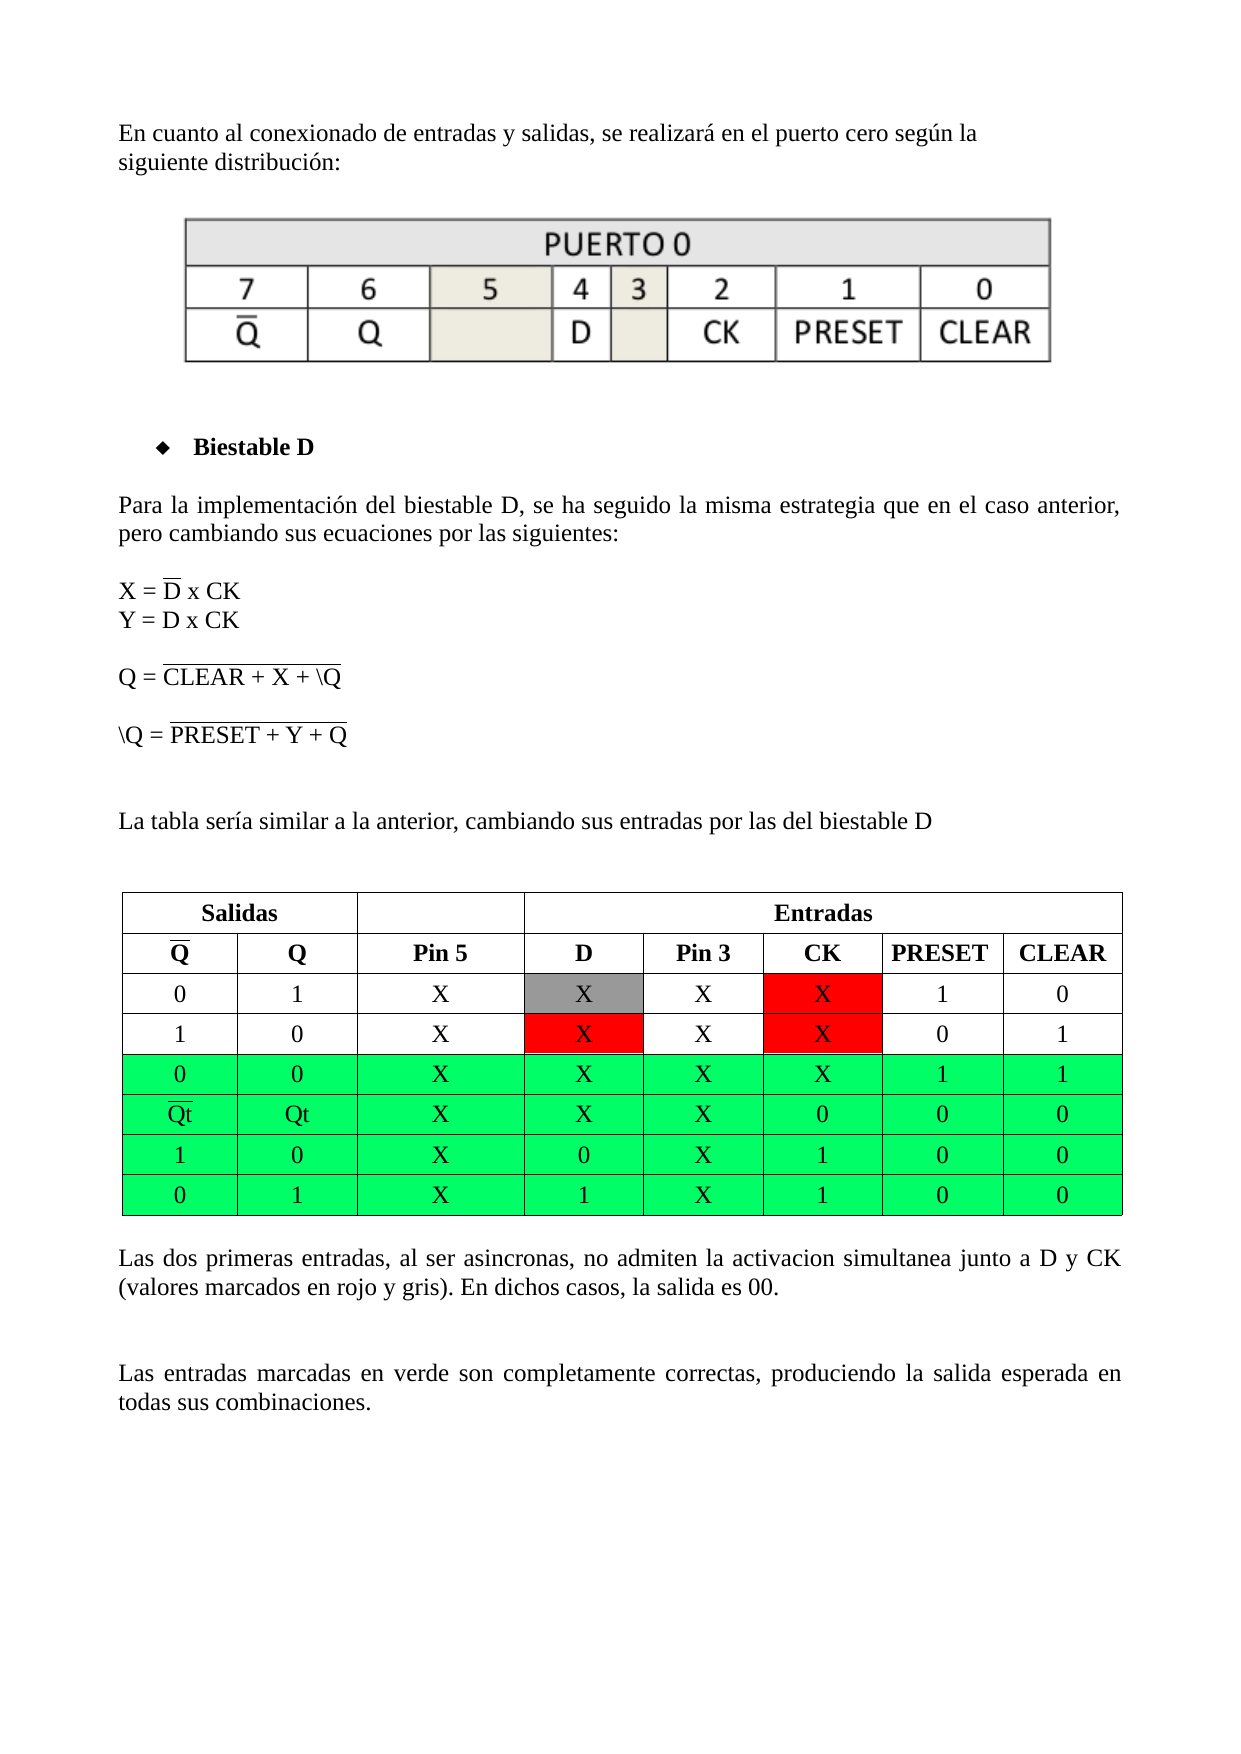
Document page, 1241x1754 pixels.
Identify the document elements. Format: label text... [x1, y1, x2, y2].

table_cell X [644, 1055, 763, 1094]
table_cell 1 [764, 1175, 882, 1215]
table_cell 1 [883, 974, 1003, 1013]
table_cell X [644, 1135, 763, 1174]
table_cell X [644, 1014, 763, 1053]
table_cell Q [238, 934, 357, 973]
table_cell Qt [238, 1095, 357, 1134]
table_cell 0 [1004, 974, 1122, 1013]
table_cell X [358, 1095, 524, 1134]
table_cell 0 [883, 1135, 1003, 1174]
table_cell X [525, 1055, 643, 1094]
picture [151, 204, 1089, 375]
table_cell D [525, 934, 643, 973]
table_cell Q [123, 934, 237, 973]
list Biestable D [156, 432, 1122, 461]
table_cell X [358, 1014, 524, 1053]
text La tabla sería similar a la anterior, cambiando sus entradas por las del biestable D [118, 806, 1122, 835]
table_cell 0 [123, 1175, 237, 1215]
table_cell 1 [764, 1135, 882, 1174]
table_cell 0 [764, 1095, 882, 1134]
table_cell 0 [525, 1135, 643, 1174]
text Y = D x CK [118, 605, 1122, 633]
text \Q = PRESET + Y + Q [118, 720, 1122, 748]
table_header Entradas [525, 893, 1122, 932]
table_cell X [644, 1175, 763, 1215]
table_cell 0 [1004, 1135, 1122, 1174]
table_cell 0 [238, 1014, 357, 1053]
table_cell X [525, 1014, 643, 1053]
text Q = CLEAR + X + \Q [118, 662, 1122, 691]
table_cell 1 [238, 1175, 357, 1215]
text En cuanto al conexionado de entradas y salidas, se realizará en el puerto cero según la [118, 118, 1122, 147]
text siguiente distribución: [118, 147, 1122, 176]
text X = D x CK [118, 576, 1122, 605]
table_cell 0 [123, 974, 237, 1013]
table_cell Pin 5 [358, 934, 524, 973]
table_cell 0 [238, 1055, 357, 1094]
table_cell X [644, 974, 763, 1013]
table_cell 0 [883, 1014, 1003, 1053]
table_cell X [358, 974, 524, 1013]
table_cell X [764, 974, 882, 1013]
table_cell X [525, 974, 643, 1013]
table_cell CLEAR [1004, 934, 1122, 973]
table_cell 1 [238, 974, 357, 1013]
table_cell 1 [123, 1014, 237, 1053]
table_header [358, 893, 524, 932]
table_cell 0 [883, 1175, 1003, 1215]
table_cell PRESET [883, 934, 1003, 973]
text Para la implementación del biestable D, se ha seguido la misma estrategia que en el caso anterior, pero cambiando sus ecuaciones por las siguientes: [118, 490, 1122, 547]
text Las dos primeras entradas, al ser asincronas, no admiten la activacion simultanea junto a D y CK (valores marcados en rojo y gris). En dichos casos, la salida es 00. [118, 1243, 1122, 1301]
table_cell X [358, 1055, 524, 1094]
table_cell X [764, 1055, 882, 1094]
table_cell 0 [123, 1055, 237, 1094]
table_cell X [358, 1135, 524, 1174]
table_cell 1 [123, 1135, 237, 1174]
table_cell X [644, 1095, 763, 1134]
text Las entradas marcadas en verde son completamente correctas, produciendo la salida esperada en todas sus combinaciones. [118, 1358, 1122, 1416]
table_cell 1 [1004, 1014, 1122, 1053]
table_cell 1 [883, 1055, 1003, 1094]
table_cell X [358, 1175, 524, 1215]
table_cell 0 [883, 1095, 1003, 1134]
table_cell Qt [123, 1095, 237, 1134]
table_cell X [525, 1095, 643, 1134]
table_cell 0 [238, 1135, 357, 1174]
table_cell 1 [525, 1175, 643, 1215]
table_cell 0 [1004, 1175, 1122, 1215]
table_cell Pin 3 [644, 934, 763, 973]
table_cell 0 [1004, 1095, 1122, 1134]
table_cell 1 [1004, 1055, 1122, 1094]
table_cell CK [764, 934, 882, 973]
table_header Salidas [123, 893, 357, 932]
table_cell X [764, 1014, 882, 1053]
